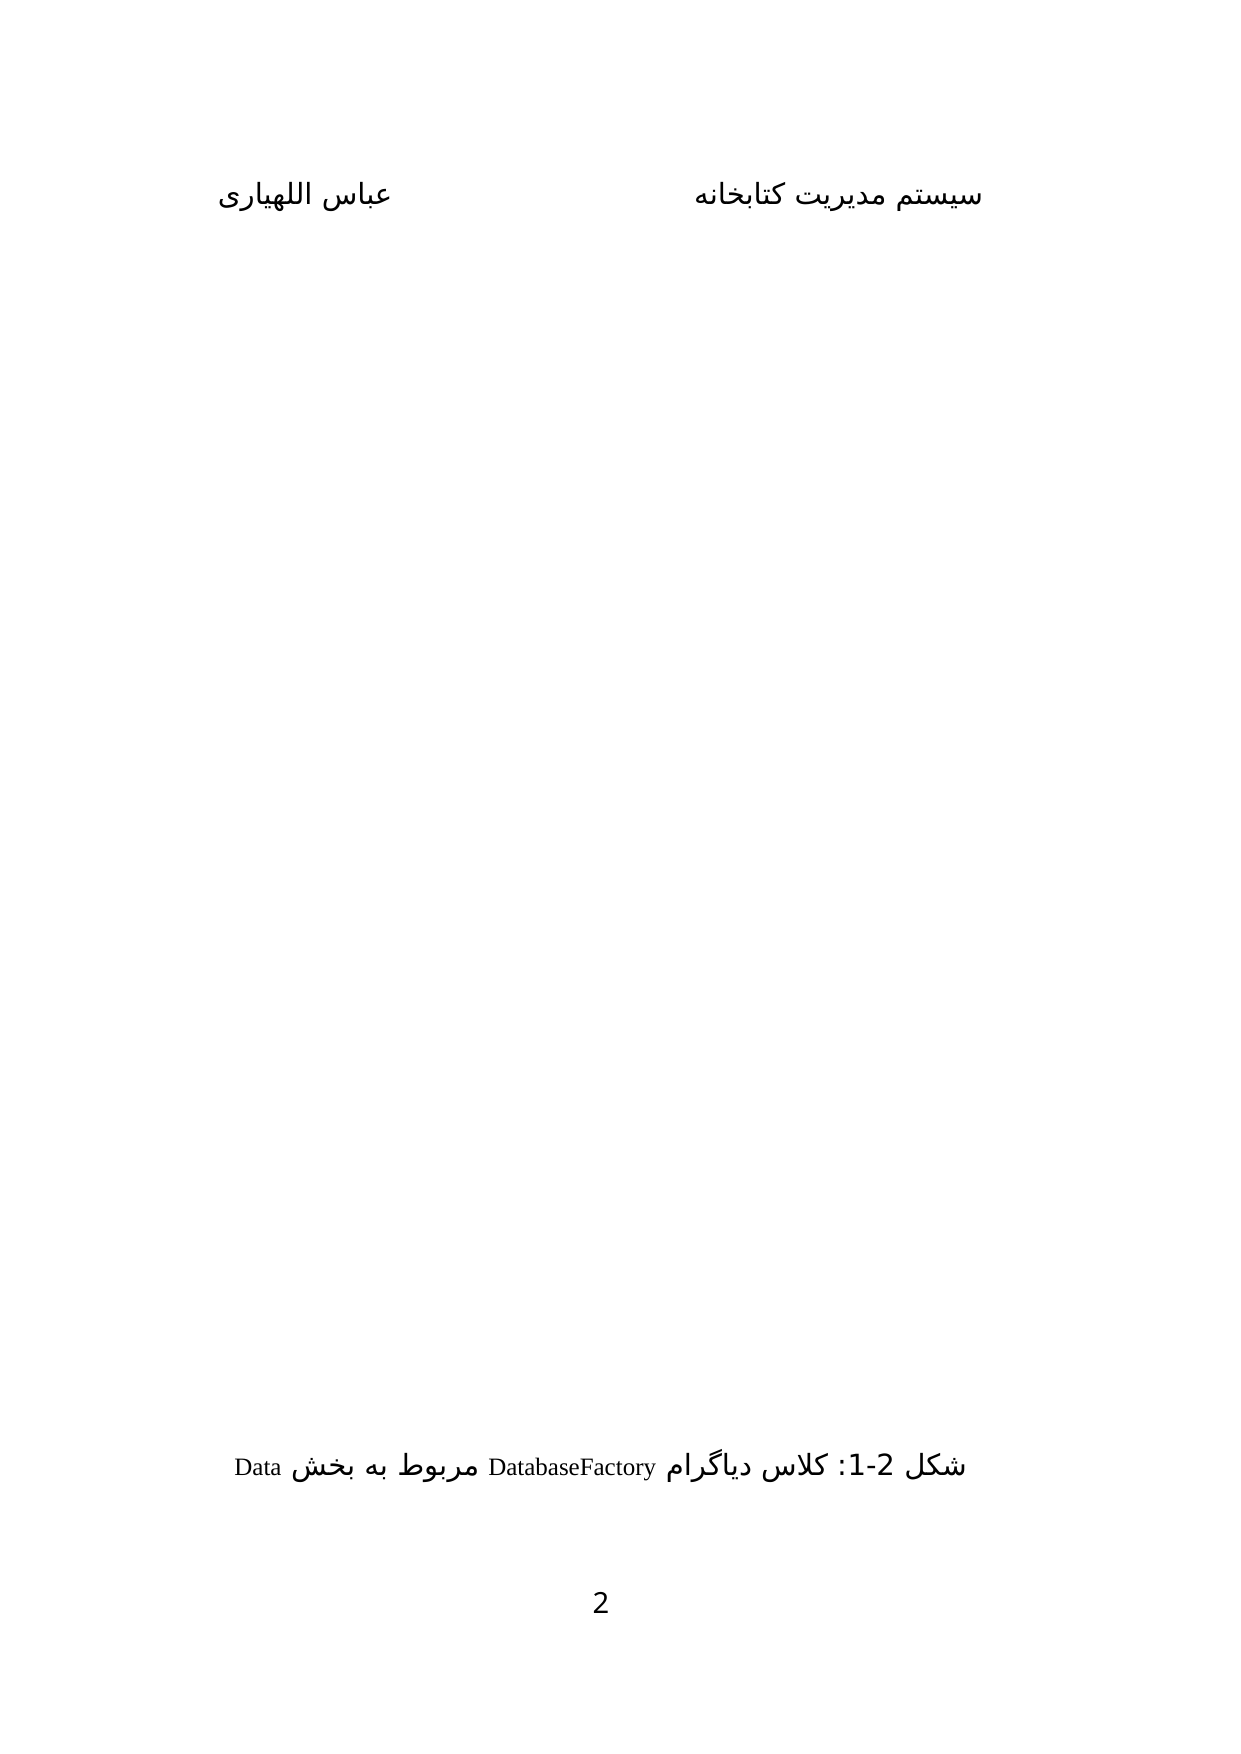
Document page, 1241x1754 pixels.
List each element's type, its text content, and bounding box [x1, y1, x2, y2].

text شکل 1-2: کلاس دیاگرام DatabaseFactory مربوط به بخش Data [189, 293, 1012, 1482]
